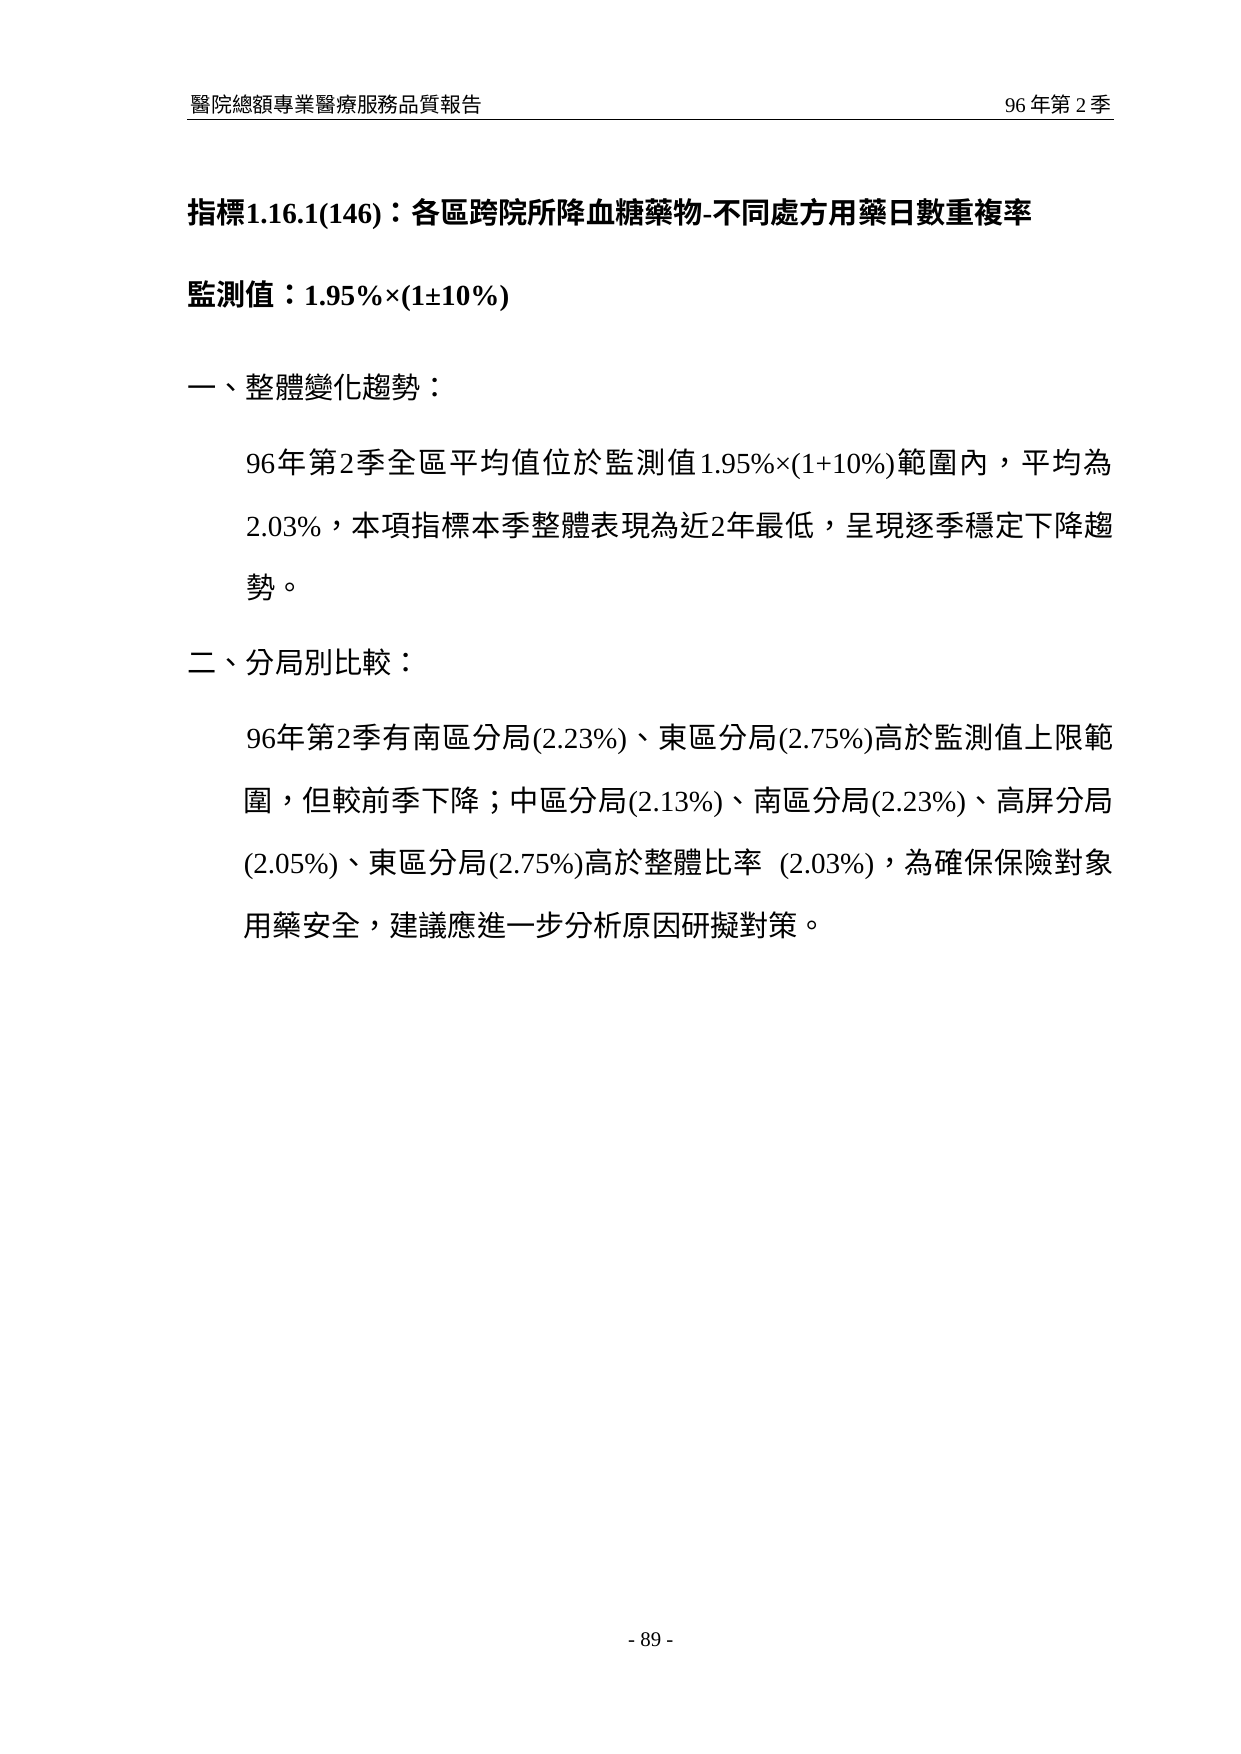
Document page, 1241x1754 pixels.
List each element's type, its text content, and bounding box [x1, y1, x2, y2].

text 96年第2季全區平均值位於監測值1.95%×(1+10%)範圍內，平均為2.03%，本項指標本季整體表現為近2年最低，呈現逐季穩定下降趨勢。 [246, 419, 1114, 607]
text 二、分局別比較： [187, 619, 1114, 682]
text 指標1.16.1(146)：各區跨院所降血糖藥物-不同處方用藥日數重複率 [187, 169, 1114, 232]
text 監測值：1.95%×(1±10%) [187, 251, 1114, 313]
text 96年第2季有南區分局(2.23%)、東區分局(2.75%)高於監測值上限範圍，但較前季下降；中區分局(2.13%)、南區分局(2.23%)、高屏分局(2.05%)、東區分局(2.75%)高於整體比率 (2.03%)，為確保保險對象用藥安全，建議應進一步分析原因研擬對策。 [243, 694, 1114, 944]
text 一、整體變化趨勢： [187, 344, 1114, 407]
